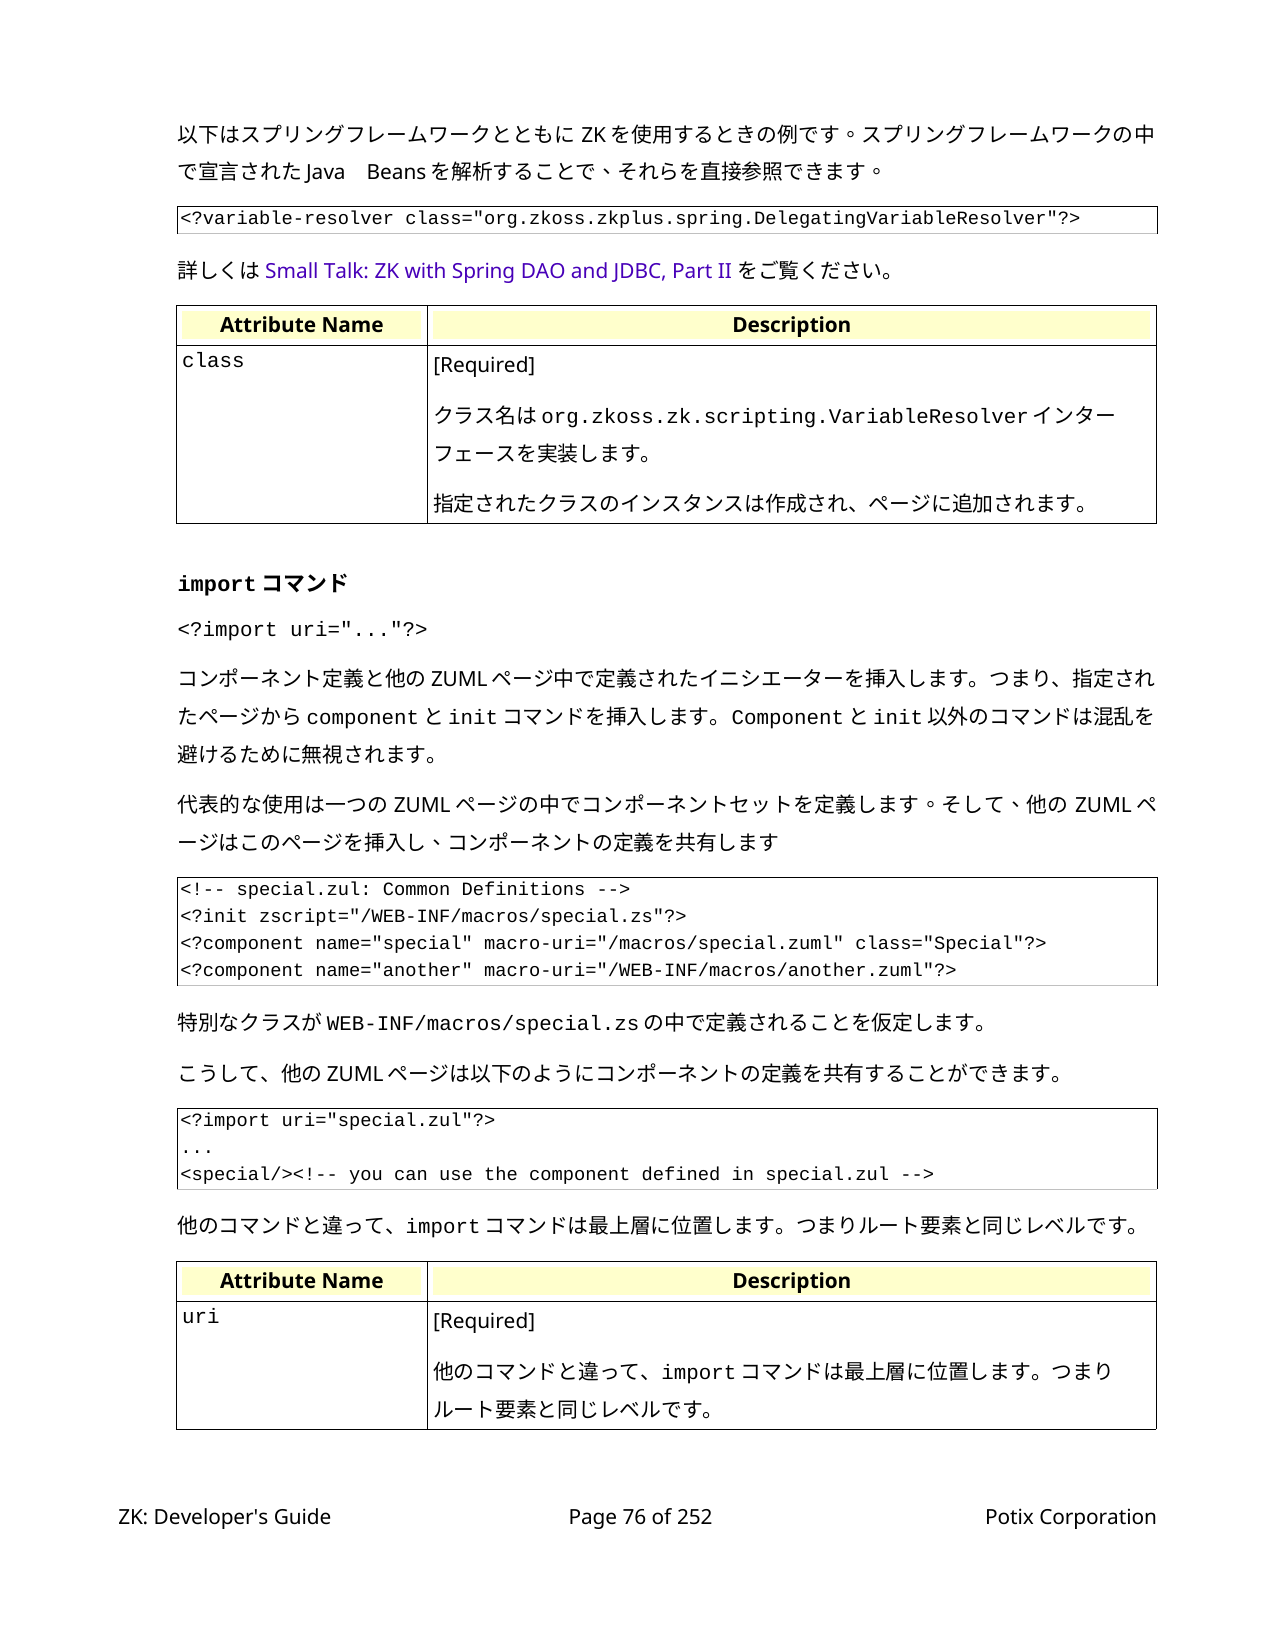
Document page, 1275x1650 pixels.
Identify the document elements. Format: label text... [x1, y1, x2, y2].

text <?component name="another" macro-uri="/WEB-INF/macros/another.zuml"?> [178, 958, 1157, 985]
text <?variable-resolver class="org.zkoss.zkplus.spring.DelegatingVariableResolver"?> [178, 207, 1157, 233]
text <!-- special.zul: Common Definitions --> [178, 878, 1157, 901]
table_cell uri [177, 1302, 427, 1429]
text 代表的な使用は一つのZUMLページの中でコンポーネントセットを定義します。そして、他のZUMLページはこのページを挿入し、コンポーネントの定義を共有します [177, 789, 1157, 856]
text 詳しくは Small Talk: ZK with Spring DAO and JDBC, Part II をご覧ください。 [177, 254, 1157, 284]
table_header Description [428, 306, 1156, 345]
text <?init zscript="/WEB-INF/macros/special.zs"?> [178, 904, 1157, 928]
text <special/><!-- you can use the component defined in special.zul --> [178, 1162, 1157, 1189]
table_header Description [428, 1262, 1156, 1301]
table_cell [Required] クラス名はorg.zkoss.zk.scripting.VariableResolverインターフェースを実装します。 指定されたクラスのインスタンスは作成され、ページに追加されます。 [428, 346, 1156, 523]
text コンポーネント定義と他のZUMLページ中で定義されたイニシエーターを挿入します。つまり、指定されたページからcomponentとinitコマンドを挿入します。Componentとinit以外のコマンドは混乱を避けるために無視されます。 [177, 663, 1157, 768]
table_header Attribute Name [177, 1262, 427, 1301]
text <?import uri="special.zul"?> [178, 1109, 1157, 1132]
text 以下はスプリングフレームワークとともにZKを使用するときの例です。スプリングフレームワークの中で宣言されたJava Beansを解析することで、それらを直接参照できます。 [177, 118, 1157, 186]
text 特別なクラスがWEB-INF/macros/special.zsの中で定義されることを仮定します。 [177, 1006, 1157, 1036]
text <?import uri="..."?> [177, 619, 1157, 642]
text こうして、他のZUMLページは以下のようにコンポーネントの定義を共有することができます。 [177, 1057, 1157, 1087]
table_cell [Required] 他のコマンドと違って、importコマンドは最上層に位置します。つまりルート要素と同じレベルです。 [428, 1302, 1156, 1429]
table_header Attribute Name [177, 306, 427, 345]
text <?component name="special" macro-uri="/macros/special.zuml" class="Special"?> [178, 931, 1157, 955]
text ... [178, 1135, 1157, 1159]
text 他のコマンドと違って、importコマンドは最上層に位置します。つまりルート要素と同じレベルです。 [177, 1210, 1157, 1240]
table_cell class [177, 346, 427, 523]
subtitle importコマンド [177, 566, 1157, 598]
